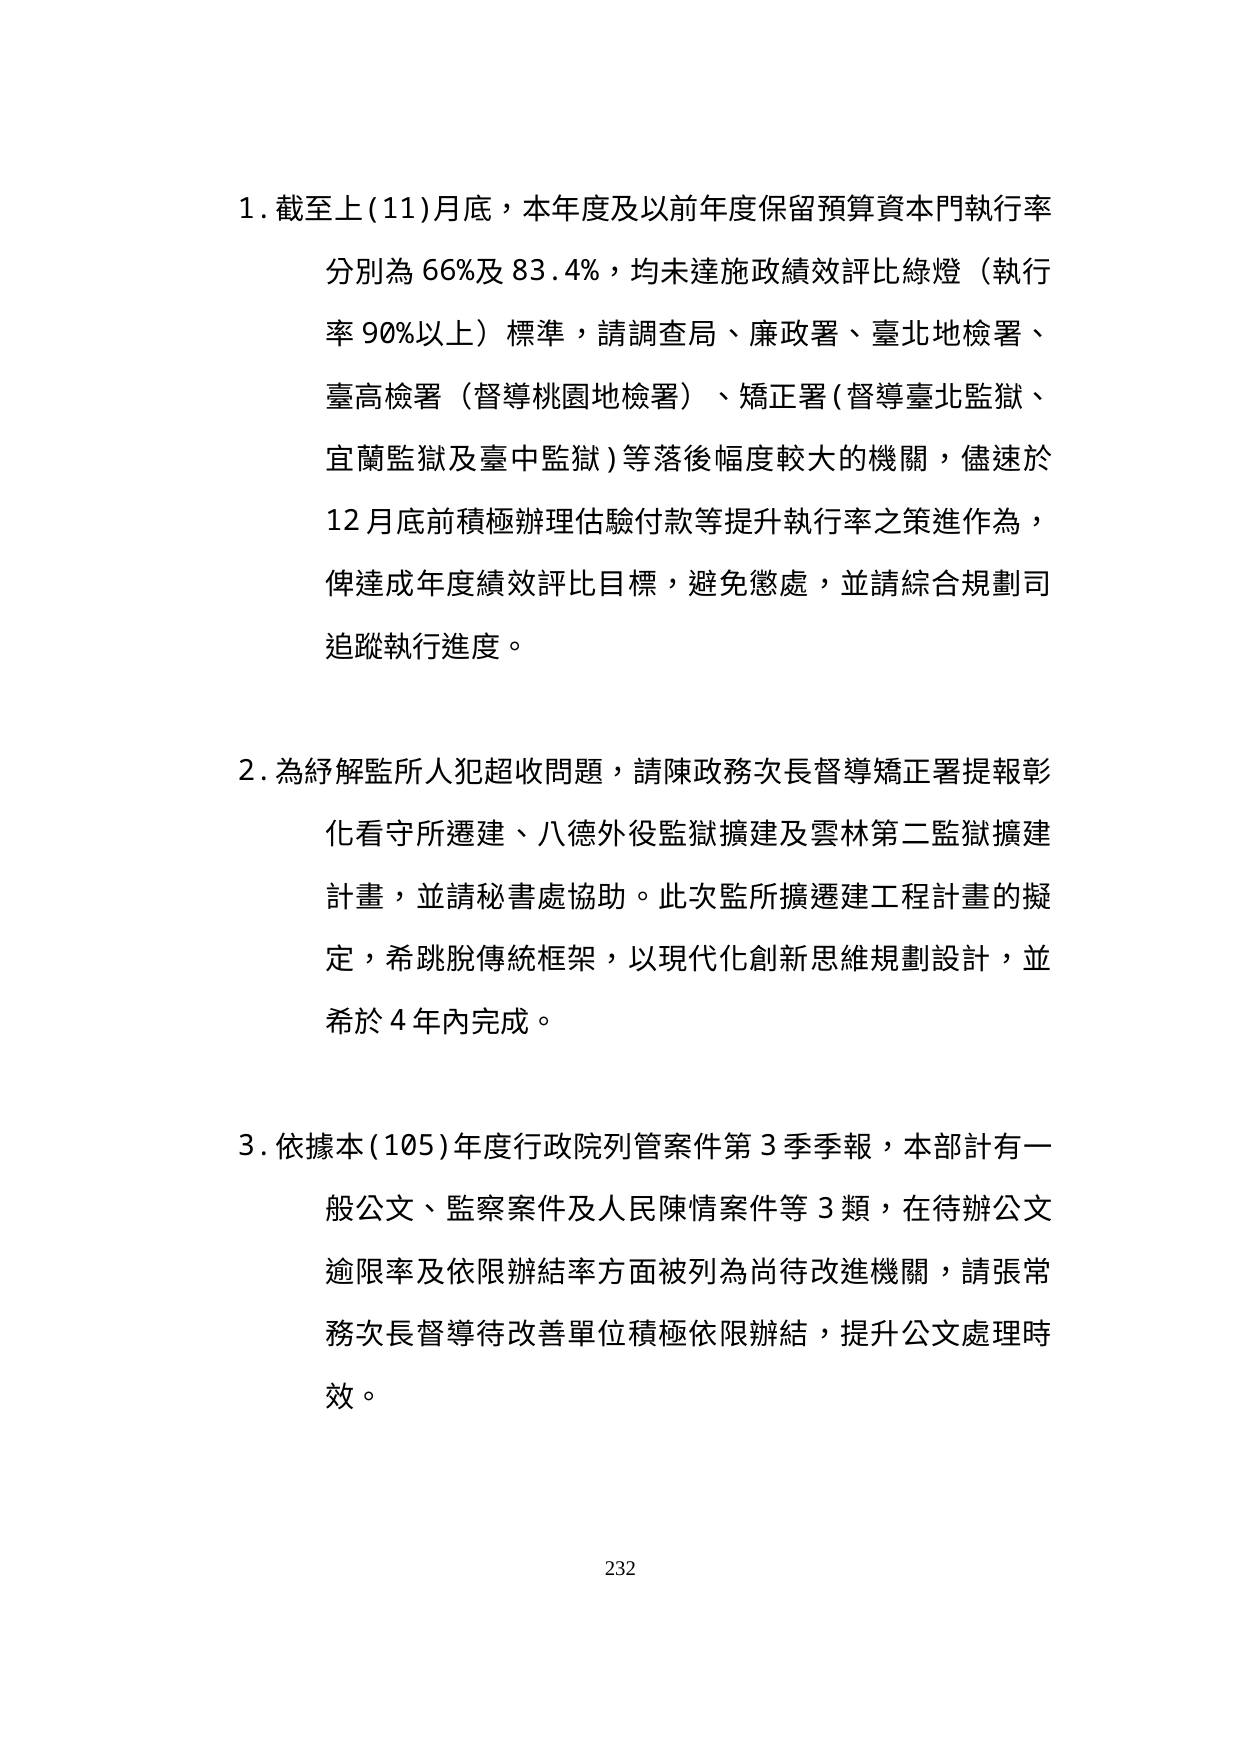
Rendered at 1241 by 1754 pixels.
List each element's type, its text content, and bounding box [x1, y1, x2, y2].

list 依據本(105)年度行政院列管案件第3季季報，本部計有一般公文、監察案件及人民陳情案件等3類，在待辦公文逾限率及依限辦結率方面被列為尚待改進機關，請張常務次長督導待改善單位積極依限辦結，提升公文處理時效。 [237, 1103, 1053, 1415]
list 截至上(11)月底，本年度及以前年度保留預算資本門執行率分別為66%及83.4%，均未達施政績效評比綠燈（執行率90%以上）標準，請調查局、廉政署、臺北地檢署、臺高檢署（督導桃園地檢署）、矯正署(督導臺北監獄、宜蘭監獄及臺中監獄)等落後幅度較大的機關，儘速於12月底前積極辦理估驗付款等提升執行率之策進作為，俾達成年度績效評比目標，避免懲處，並請綜合規劃司追蹤執行進度。 [237, 165, 1053, 665]
list 為紓解監所人犯超收問題，請陳政務次長督導矯正署提報彰化看守所遷建、八德外役監獄擴建及雲林第二監獄擴建計畫，並請秘書處協助。此次監所擴遷建工程計畫的擬定，希跳脫傳統框架，以現代化創新思維規劃設計，並希於4年內完成。 [237, 728, 1053, 1040]
